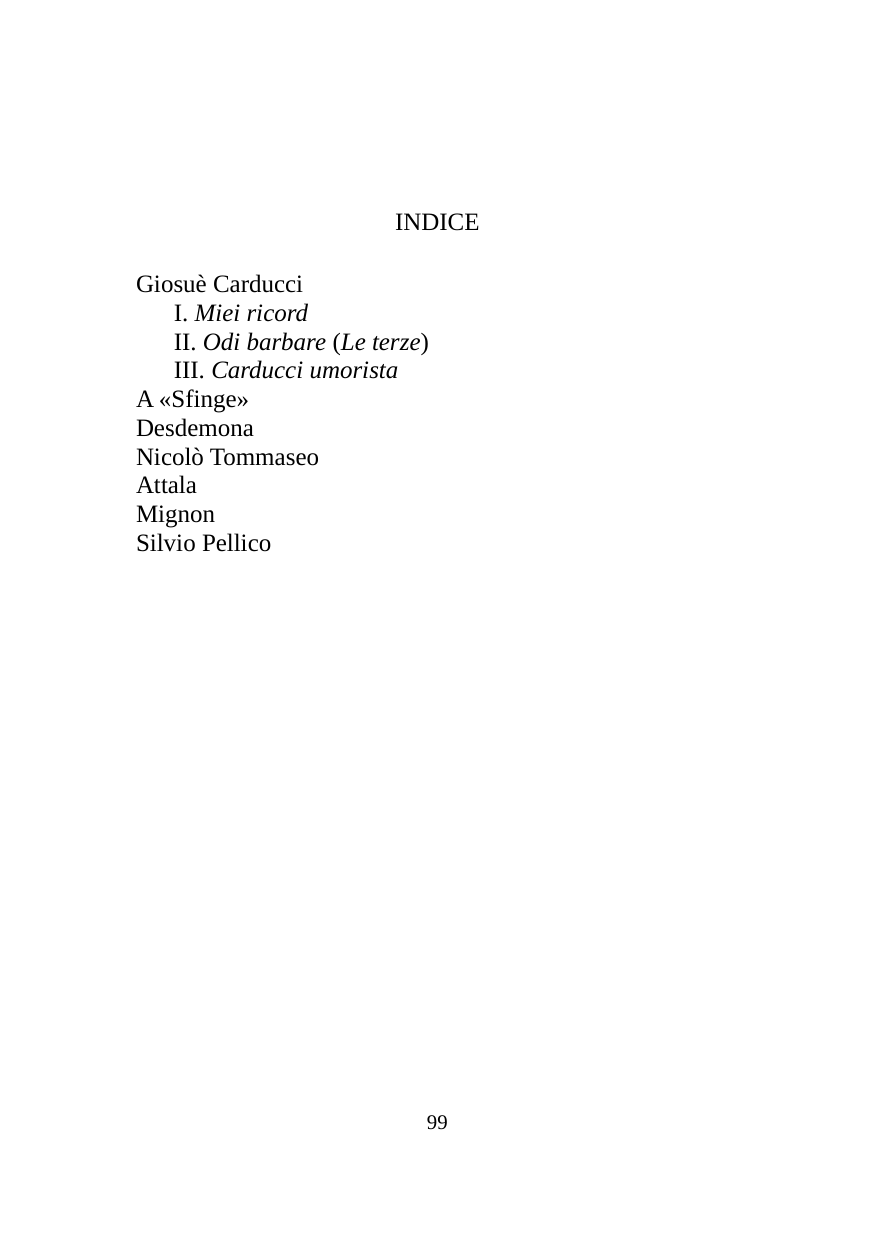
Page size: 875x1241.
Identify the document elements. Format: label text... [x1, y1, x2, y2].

text Attala [106, 470, 768, 499]
text Nicolò Tommaseo [106, 442, 768, 470]
text Silvio Pellico [106, 528, 768, 557]
text A «Sfinge» [106, 384, 768, 413]
text Desdemona [106, 413, 768, 442]
text Mignon [106, 499, 768, 528]
text INDICE [106, 207, 768, 236]
text I. Miei ricord [144, 298, 768, 327]
text II. Odi barbare (Le terze) [144, 327, 768, 355]
text III. Carducci umorista [144, 355, 768, 384]
text Giosuè Carducci [106, 269, 768, 298]
